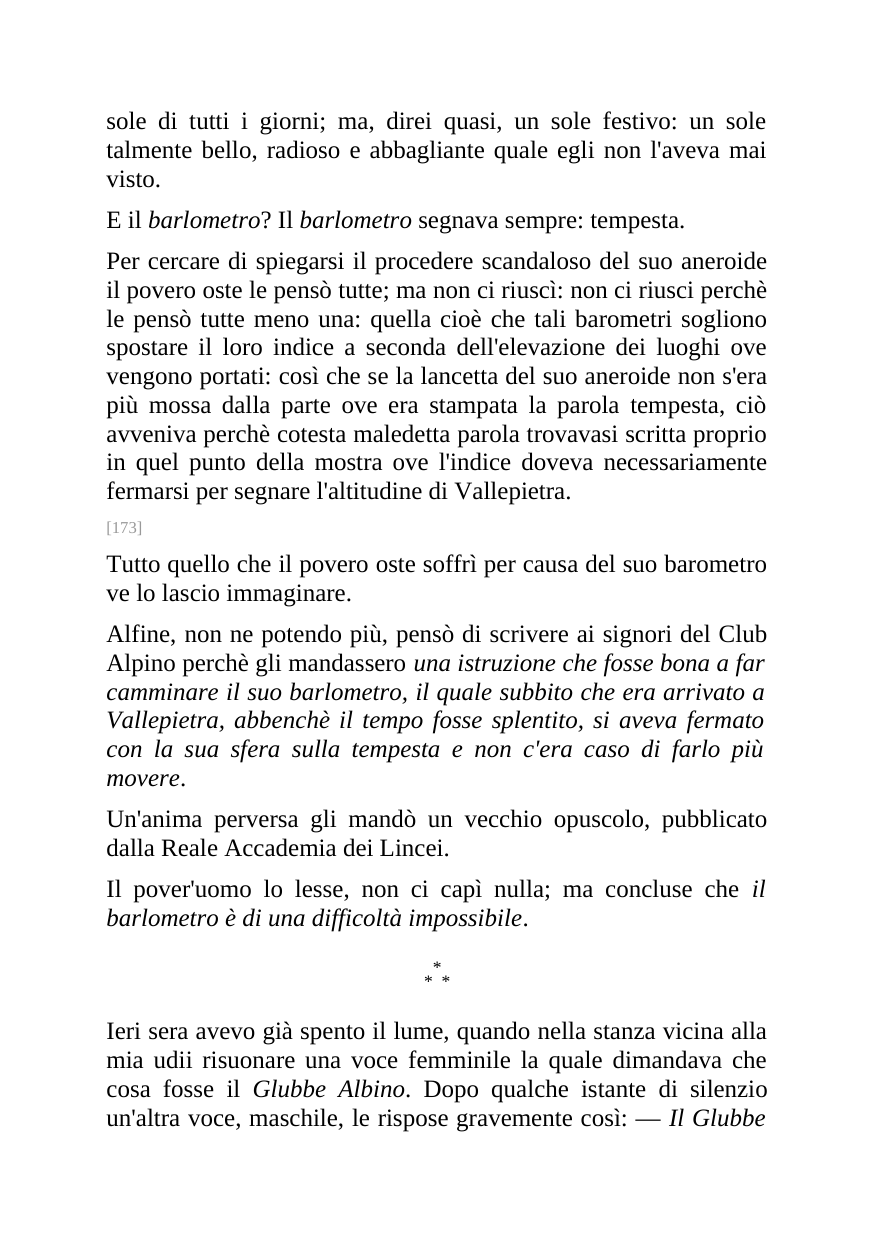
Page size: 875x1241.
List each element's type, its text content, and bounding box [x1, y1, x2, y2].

text E il barlometro? Il barlometro segnava sempre: tempesta. [106, 205, 768, 234]
text Alfine, non ne potendo più, pensò di scrivere ai signori del Club Alpino perchè gli mandassero una istruzione che fosse bona a far camminare il suo barlometro, il quale subbito che era arrivato a Vallepietra, abbenchè il tempo fosse splentito, si aveva fermato con la sua sfera sulla tempesta e non c'era caso di farlo più movere. [106, 619, 768, 792]
text Ieri sera avevo già spento il lume, quando nella stanza vicina alla mia udii risuonare una voce femminile la quale dimandava che cosa fosse il Glubbe Albino. Dopo qualche istante di silenzio un'altra voce, maschile, le rispose gravemente così: — Il Glubbe [106, 1016, 768, 1131]
text Il pover'uomo lo lesse, non ci capì nulla; ma concluse che il barlometro è di una difficoltà impossibile. [106, 874, 768, 932]
text sole di tutti i giorni; ma, direi quasi, un sole festivo: un sole talmente bello, radioso e abbagliante quale egli non l'aveva mai visto. [106, 106, 768, 192]
text Tutto quello che il povero oste soffrì per causa del suo barometro ve lo lascio immaginare. [106, 549, 768, 607]
text Un'anima perversa gli mandò un vecchio opuscolo, pubblicato dalla Reale Accademia dei Lincei. [106, 804, 768, 862]
text [173] [106, 517, 768, 537]
text Per cercare di spiegarsi il procedere scandaloso del suo aneroide il povero oste le pensò tutte; ma non ci riuscì: non ci riusci perchè le pensò tutte meno una: quella cioè che tali barometri sogliono spostare il loro indice a seconda dell'elevazione dei luoghi ove vengono portati: così che se la lancetta del suo aneroide non s'era più mossa dalla parte ove era stampata la parola tempesta, ciò avveniva perchè cotesta maledetta parola trovavasi scritta proprio in quel punto della mostra ove l'indice doveva necessariamente fermarsi per segnare l'altitudine di Vallepietra. [106, 246, 768, 505]
text *** [106, 957, 768, 991]
